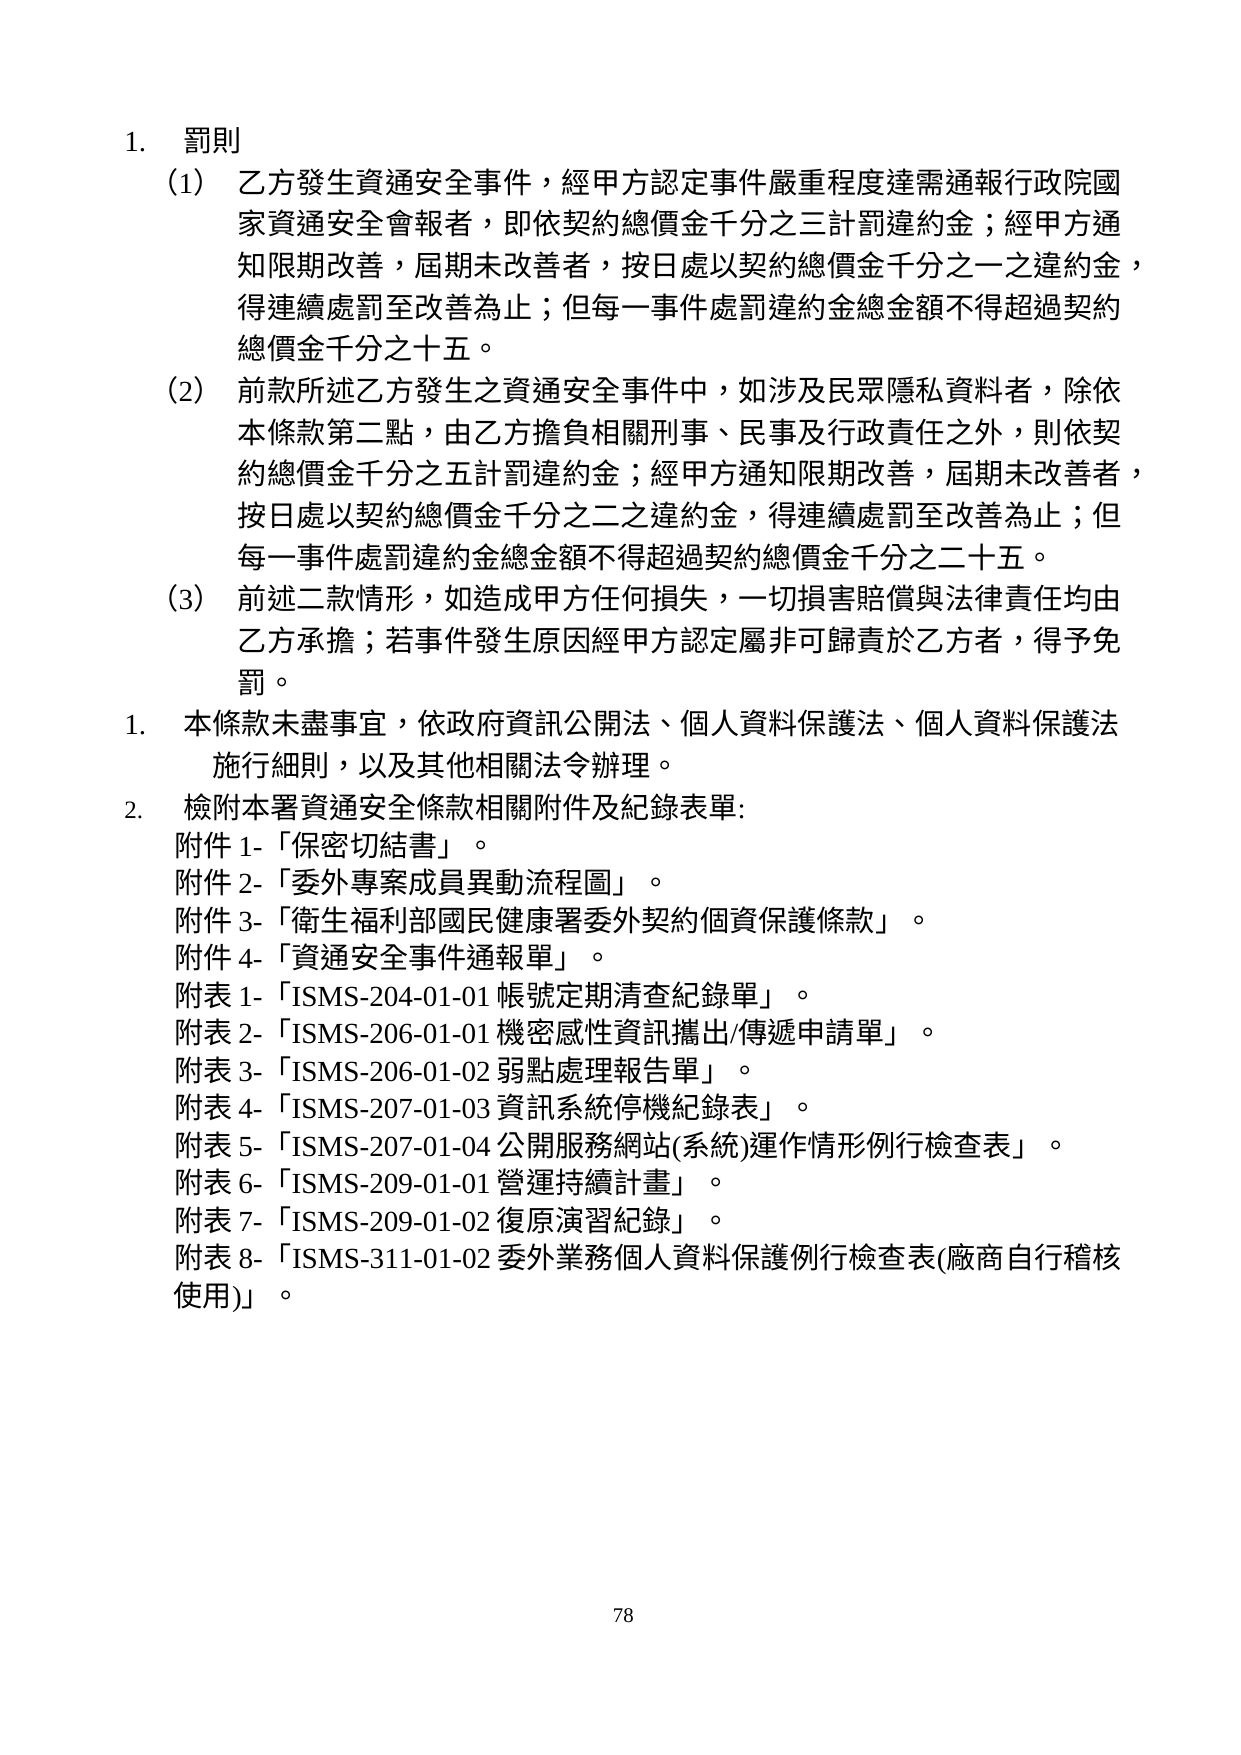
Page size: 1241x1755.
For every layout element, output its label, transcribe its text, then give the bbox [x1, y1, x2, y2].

text 附表5-「ISMS-207-01-04公開服務網站(系統)運作情形例行檢查表」。 [173, 1126, 1122, 1164]
list 罰則 [124, 118, 1122, 160]
list 本條款未盡事宜，依政府資訊公開法、個人資料保護法、個人資料保護法施行細則，以及其他相關法令辦理。 [124, 701, 1122, 785]
text 附表3-「ISMS-206-01-02弱點處理報告單」。 [173, 1051, 1122, 1089]
text 附件2-「委外專案成員異動流程圖」。 [173, 864, 1122, 901]
text 附件1-「保密切結書」。 [173, 826, 1122, 864]
text 附表8-「ISMS-311-01-02委外業務個人資料保護例行檢查表(廠商自行稽核使用)」。 [173, 1239, 1122, 1314]
text 附表1-「ISMS-204-01-01帳號定期清查紀錄單」。 [173, 976, 1122, 1014]
text 附表2-「ISMS-206-01-01機密感性資訊攜出/傳遞申請單」。 [173, 1014, 1122, 1051]
list 檢附本署資通安全條款相關附件及紀錄表單: [124, 785, 1122, 826]
text 附表4-「ISMS-207-01-03資訊系統停機紀錄表」。 [173, 1089, 1122, 1126]
text 附件3-「衛生福利部國民健康署委外契約個資保護條款」。 [173, 901, 1122, 939]
text 附表7-「ISMS-209-01-02復原演習紀錄」。 [173, 1201, 1122, 1239]
text 附表6-「ISMS-209-01-01營運持續計畫」。 [173, 1164, 1122, 1201]
list 前述二款情形，如造成甲方任何損失，一切損害賠償與法律責任均由乙方承擔；若事件發生原因經甲方認定屬非可歸責於乙方者，得予免罰。 [149, 576, 1122, 701]
text 附件4-「資通安全事件通報單」。 [173, 939, 1122, 976]
list 乙方發生資通安全事件，經甲方認定事件嚴重程度達需通報行政院國家資通安全會報者，即依契約總價金千分之三計罰違約金；經甲方通知限期改善，屆期未改善者，按日處以契約總價金千分之一之違約金，得連續處罰至改善為止；但每一事件處罰違約金總金額不得超過契約總價金千分之十五。 [149, 160, 1122, 368]
list 前款所述乙方發生之資通安全事件中，如涉及民眾隱私資料者，除依本條款第二點，由乙方擔負相關刑事、民事及行政責任之外，則依契約總價金千分之五計罰違約金；經甲方通知限期改善，屆期未改善者，按日處以契約總價金千分之二之違約金，得連續處罰至改善為止；但每一事件處罰違約金總金額不得超過契約總價金千分之二十五。 [149, 368, 1122, 576]
